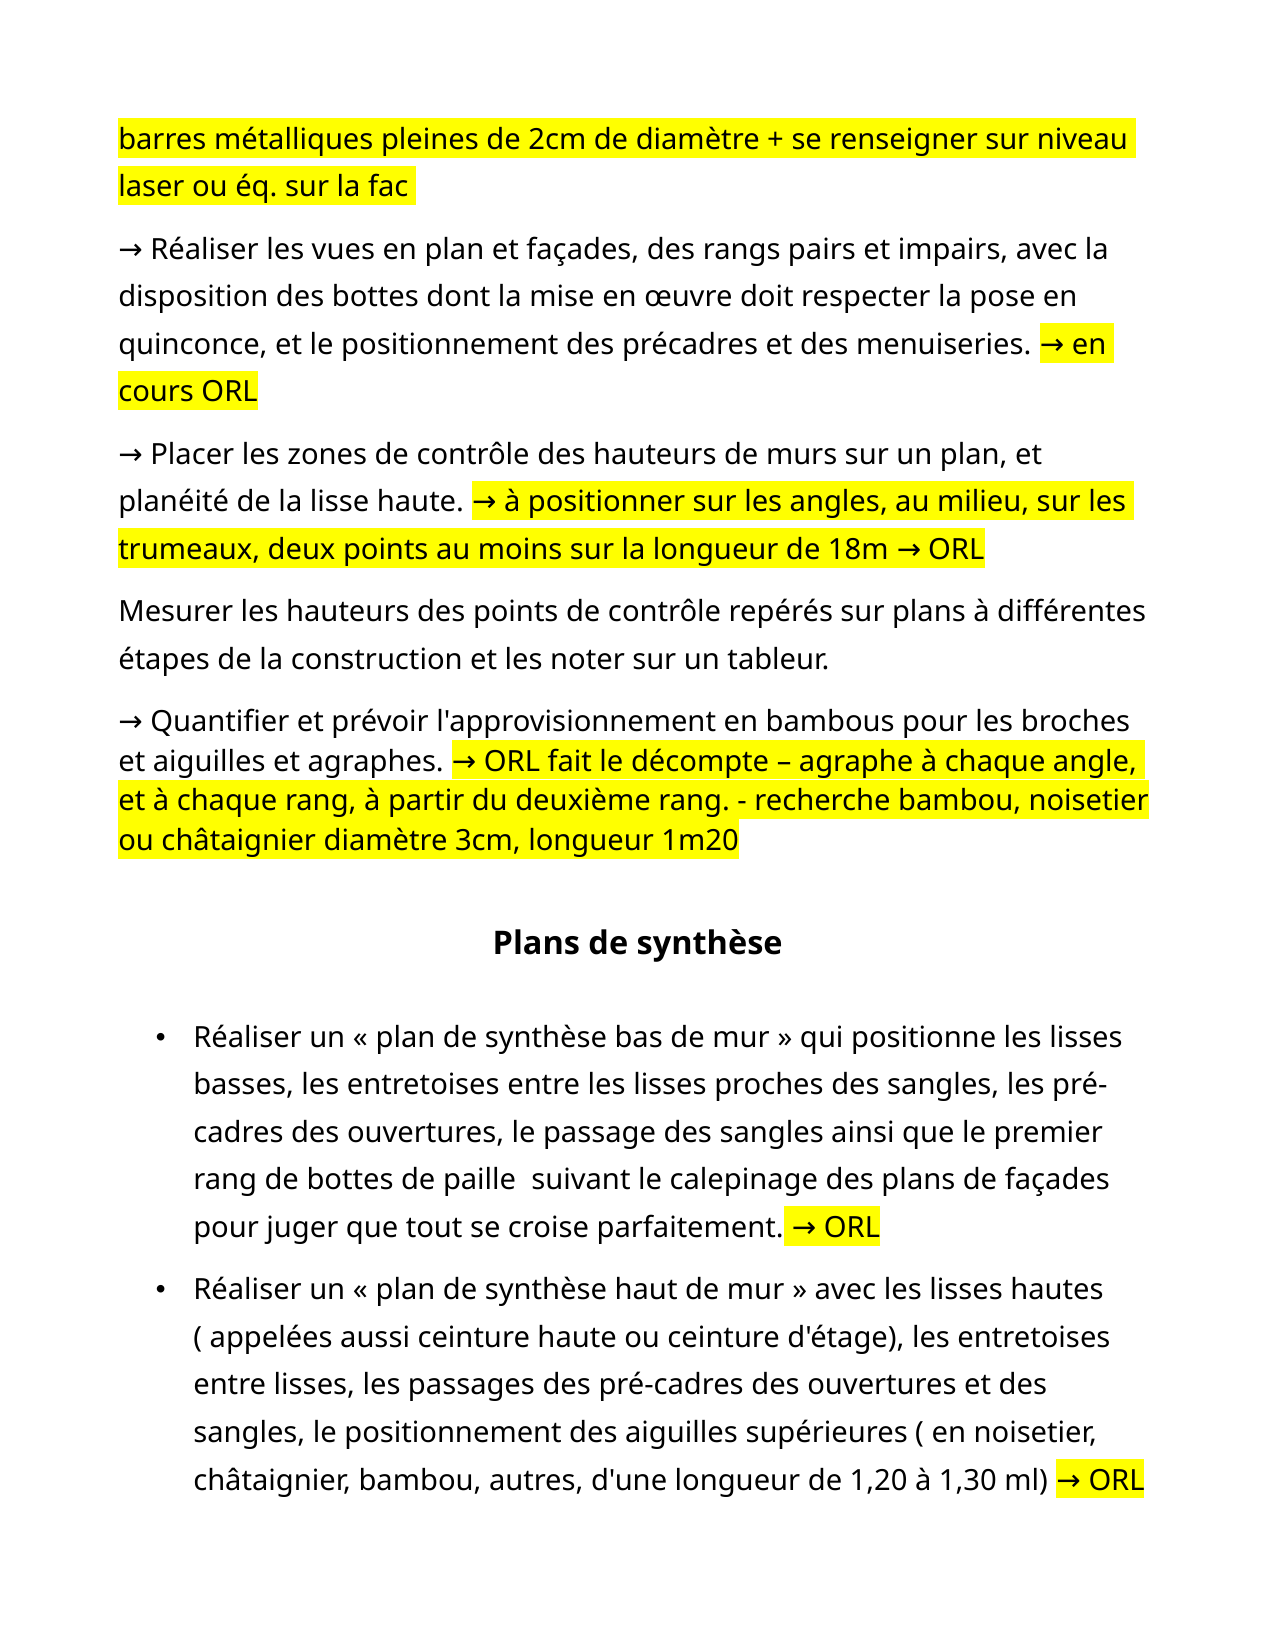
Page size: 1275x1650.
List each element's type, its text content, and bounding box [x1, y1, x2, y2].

text → Réaliser les vues en plan et façades, des rangs pairs et impairs, avec la disposition des bottes dont la mise en œuvre doit respecter la pose en quinconce, et le positionnement des précadres et des menuiseries. → en cours ORL [118, 228, 1157, 410]
text barres métalliques pleines de 2cm de diamètre + se renseigner sur niveau laser ou éq. sur la fac [118, 118, 1157, 205]
text → Placer les zones de contrôle des hauteurs de murs sur un plan, et planéité de la lisse haute. → à positionner sur les angles, au milieu, sur les trumeaux, deux points au moins sur la longueur de 18m → ORL [118, 433, 1157, 568]
list Réaliser un « plan de synthèse bas de mur » qui positionne les lisses basses, les entretoises entre les lisses proches des sangles, les pré-cadres des ouvertures, le passage des sangles ainsi que le premier rang de bottes de paille suivant le calepinage des plans de façades pour juger que tout se croise parfaitement. → ORL [156, 1016, 1157, 1246]
list Réaliser un « plan de synthèse haut de mur » avec les lisses hautes ( appelées aussi ceinture haute ou ceinture d'étage), les entretoises entre lisses, les passages des pré-cadres des ouvertures et des sangles, le positionnement des aiguilles supérieures ( en noisetier, châtaignier, bambou, autres, d'une longueur de 1,20 à 1,30 ml) → ORL [156, 1268, 1157, 1498]
subtitle Plans de synthèse [118, 919, 1157, 964]
text → Quantifier et prévoir l'approvisionnement en bambous pour les broches et aiguilles et agraphes. → ORL fait le décompte – agraphe à chaque angle, et à chaque rang, à partir du deuxième rang. - recherche bambou, noisetier ou châtaignier diamètre 3cm, longueur 1m20 [118, 700, 1157, 859]
text Mesurer les hauteurs des points de contrôle repérés sur plans à différentes étapes de la construction et les noter sur un tableur. [118, 590, 1157, 678]
